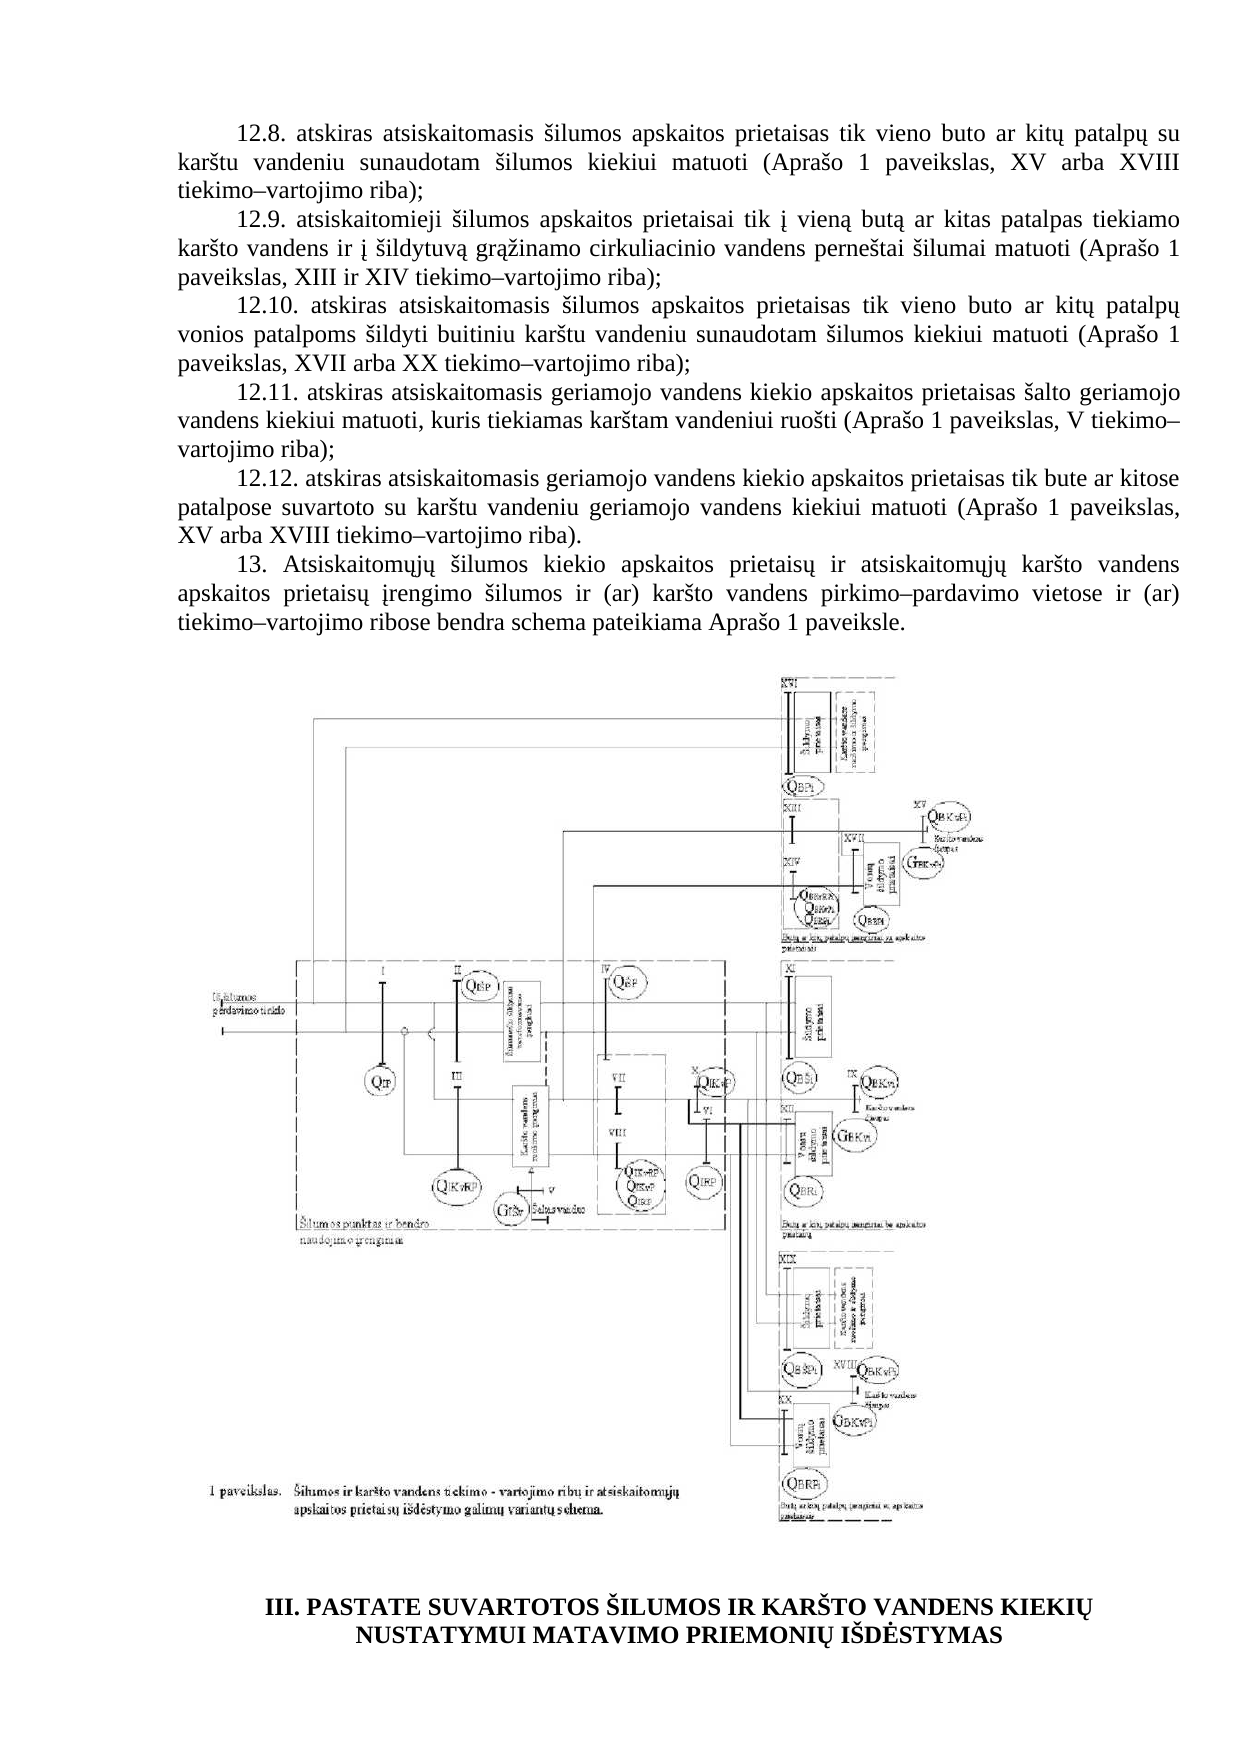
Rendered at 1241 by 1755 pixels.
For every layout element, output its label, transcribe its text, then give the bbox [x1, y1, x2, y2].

text 12.9. atsiskaitomieji šilumos apskaitos prietaisai tik į vieną butą ar kitas patalpas tiekiamo karšto vandens ir į šildytuvą grąžinamo cirkuliacinio vandens perneštai šilumai matuoti (Aprašo 1 paveikslas, XIII ir XIV tiekimo–vartojimo riba); [177, 204, 1181, 291]
text 12.8. atskiras atsiskaitomasis šilumos apskaitos prietaisas tik vieno buto ar kitų patalpų su karštu vandeniu sunaudotam šilumos kiekiui matuoti (Aprašo 1 paveikslas, XV arba XVIII tiekimo–vartojimo riba); [177, 118, 1181, 204]
text 12.11. atskiras atsiskaitomasis geriamojo vandens kiekio apskaitos prietaisas šalto geriamojo vandens kiekiui matuoti, kuris tiekiamas karštam vandeniui ruošti (Aprašo 1 paveikslas, V tiekimo–vartojimo riba); [177, 377, 1181, 463]
text 12.10. atskiras atsiskaitomasis šilumos apskaitos prietaisas tik vieno buto ar kitų patalpų vonios patalpoms šildyti buitiniu karštu vandeniu sunaudotam šilumos kiekiui matuoti (Aprašo 1 paveikslas, XVII arba XX tiekimo–vartojimo riba); [177, 291, 1181, 377]
text 12.12. atskiras atsiskaitomasis geriamojo vandens kiekio apskaitos prietaisas tik bute ar kitose patalpose suvartoto su karštu vandeniu geriamojo vandens kiekiui matuoti (Aprašo 1 paveikslas, XV arba XVIII tiekimo–vartojimo riba). [177, 463, 1181, 549]
text 13. Atsiskaitomųjų šilumos kiekio apskaitos prietaisų ir atsiskaitomųjų karšto vandens apskaitos prietaisų įrengimo šilumos ir (ar) karšto vandens pirkimo–pardavimo vietose ir (ar) tiekimo–vartojimo ribose bendra schema pateikiama Aprašo 1 paveiksle. [177, 549, 1181, 636]
text III. PASTATE SUVARTOTOS ŠILUMOS IR KARŠTO VANDENS KIEKIŲ NUSTATYMUI MATAVIMO PRIEMONIŲ IŠDĖSTYMAS [177, 1592, 1181, 1649]
